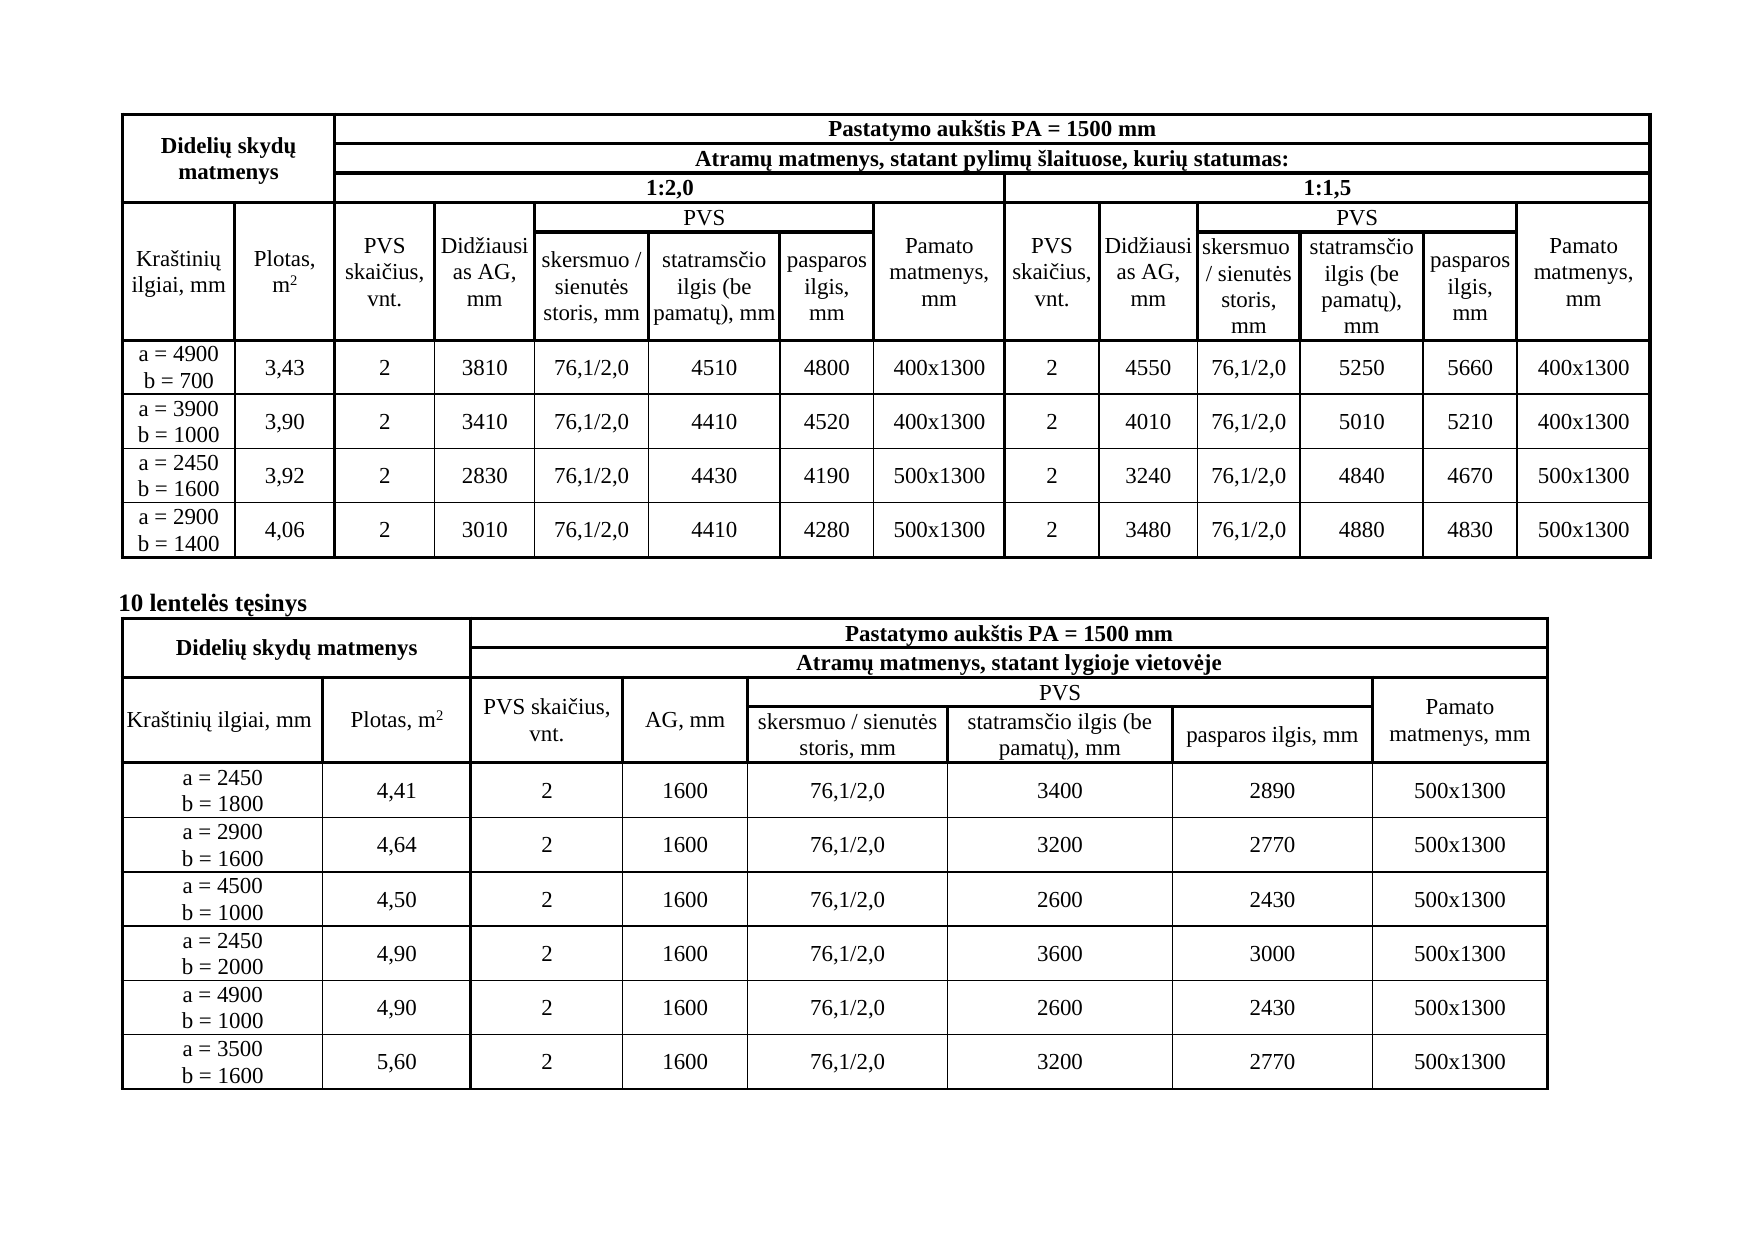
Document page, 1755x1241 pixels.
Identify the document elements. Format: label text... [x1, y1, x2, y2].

table_cell 76,1/2,0 [748, 981, 947, 1034]
table_cell 2 [336, 503, 434, 556]
table_cell a = 4500 b = 1000 [124, 873, 322, 925]
table_cell 76,1/2,0 [748, 873, 947, 925]
table_cell 4,06 [236, 503, 333, 556]
table_cell 2 [472, 764, 622, 817]
table_cell 4,50 [323, 873, 469, 925]
table_cell 3600 [948, 927, 1172, 979]
table_cell 2 [472, 1035, 622, 1088]
table_cell 3200 [948, 818, 1172, 871]
table_cell 5010 [1301, 395, 1422, 447]
table_cell 1600 [623, 1035, 747, 1088]
table_cell 2430 [1173, 981, 1372, 1034]
table_cell 3,43 [236, 342, 333, 393]
table_cell 4430 [649, 449, 779, 502]
table_cell 2 [1006, 342, 1098, 393]
table_cell Atramų matmenys, statant pylimų šlaituose, kurių statumas: [336, 145, 1648, 171]
table_cell 2 [1006, 449, 1098, 502]
table_cell 2 [472, 981, 622, 1034]
table_cell 2770 [1173, 1035, 1372, 1088]
table_cell 4280 [781, 503, 873, 556]
table_cell Pamato matmenys, mm [1374, 679, 1546, 761]
table_cell 4550 [1100, 342, 1197, 393]
table_cell 4510 [649, 342, 779, 393]
table_cell statramsčio ilgis (be pamatų), mm [650, 234, 778, 339]
table_cell 4,64 [323, 818, 469, 871]
table_cell 400x1300 [874, 342, 1003, 393]
table_cell 76,1/2,0 [748, 764, 947, 817]
table_cell a = 3500 b = 1600 [124, 1035, 322, 1088]
table_cell 2 [1006, 395, 1098, 447]
table_cell 500x1300 [1373, 818, 1546, 871]
table_cell 5660 [1424, 342, 1516, 393]
table_cell 4840 [1301, 449, 1422, 502]
table_cell 3810 [435, 342, 534, 393]
table_cell PVS skaičius, vnt. [1006, 204, 1098, 339]
table_cell 76,1/2,0 [535, 342, 648, 393]
table_cell 2 [1006, 503, 1098, 556]
table_cell 400x1300 [1518, 395, 1648, 447]
table_cell 76,1/2,0 [1198, 395, 1299, 447]
table_cell 3,92 [236, 449, 333, 502]
table_cell PVS skaičius, vnt. [472, 679, 621, 761]
table_cell a = 3900 b = 1000 [124, 395, 234, 447]
table_cell 76,1/2,0 [535, 503, 648, 556]
text 10 lentelės tęsinys [118, 588, 1636, 617]
table_cell 400x1300 [1518, 342, 1648, 393]
table_cell 4,41 [323, 764, 469, 817]
table_cell a = 2900 b = 1600 [124, 818, 322, 871]
table_cell 4,90 [323, 927, 469, 979]
table_cell a = 2450 b = 1800 [124, 764, 322, 817]
table_cell a = 2450 b = 2000 [124, 927, 322, 979]
table_cell Atramų matmenys, statant lygioje vietovėje [472, 649, 1546, 676]
table_cell 400x1300 [874, 395, 1003, 447]
table_cell 2 [472, 818, 622, 871]
table_cell 3,90 [236, 395, 333, 447]
table_cell 1:2,0 [336, 175, 1003, 201]
table_cell 4410 [649, 395, 779, 447]
table_cell 2 [472, 873, 622, 925]
table_cell 1600 [623, 927, 747, 979]
table_cell 1600 [623, 818, 747, 871]
table_cell 76,1/2,0 [748, 818, 947, 871]
table_cell 2 [472, 927, 622, 979]
table_cell 3400 [948, 764, 1172, 817]
table_cell Kraštinių ilgiai, mm [124, 204, 233, 339]
table_cell 3410 [435, 395, 534, 447]
table_cell 4830 [1424, 503, 1516, 556]
table_cell 500x1300 [1373, 927, 1546, 979]
table_cell 2 [336, 342, 434, 393]
table_cell Plotas, m2 [324, 679, 469, 761]
table_cell 500x1300 [874, 449, 1003, 502]
table_cell 4670 [1424, 449, 1516, 502]
table_cell PVS [536, 204, 872, 230]
table_cell Plotas, m2 [236, 204, 333, 339]
table_cell 500x1300 [874, 503, 1003, 556]
table_cell a = 2450 b = 1600 [124, 449, 234, 502]
table_cell 4520 [781, 395, 873, 447]
table_header Pastatymo aukštis PA = 1500 mm [472, 620, 1546, 646]
table_cell 4,90 [323, 981, 469, 1034]
table_cell 4880 [1301, 503, 1422, 556]
table_cell pasparos ilgis, mm [1174, 708, 1371, 761]
table_cell PVS [749, 679, 1371, 705]
table_cell 3480 [1100, 503, 1197, 556]
table_cell 2600 [948, 981, 1172, 1034]
table_cell 1600 [623, 873, 747, 925]
table_cell skersmuo / sienutės storis, mm [536, 234, 647, 339]
table_cell 5,60 [323, 1035, 469, 1088]
table_cell 500x1300 [1373, 981, 1546, 1034]
table_cell 76,1/2,0 [748, 927, 947, 979]
table_cell 76,1/2,0 [1198, 449, 1299, 502]
table_cell 76,1/2,0 [748, 1035, 947, 1088]
table_header Didelių skydų matmenys [124, 620, 469, 676]
table_cell Didžiausias AG, mm [1101, 204, 1196, 339]
table_cell 500x1300 [1373, 873, 1546, 925]
table_cell 500x1300 [1373, 764, 1546, 817]
table_cell 2 [336, 395, 434, 447]
table_cell 2830 [435, 449, 534, 502]
table_cell Didžiausias AG, mm [436, 204, 533, 339]
table_cell 76,1/2,0 [535, 449, 648, 502]
table_cell 2890 [1173, 764, 1372, 817]
table_cell 2 [336, 449, 434, 502]
table_cell a = 2900 b = 1400 [124, 503, 234, 556]
table_cell 4010 [1100, 395, 1197, 447]
table_cell 2770 [1173, 818, 1372, 871]
table_cell 3010 [435, 503, 534, 556]
table_header Didelių skydų matmenys [124, 116, 333, 201]
table_cell a = 4900 b = 700 [124, 342, 234, 393]
table_cell 76,1/2,0 [535, 395, 648, 447]
table_cell AG, mm [624, 679, 746, 761]
table_cell 1:1,5 [1006, 175, 1648, 201]
table_cell 76,1/2,0 [1198, 503, 1299, 556]
table_header Pastatymo aukštis PA = 1500 mm [336, 116, 1648, 142]
table_cell statramsčio ilgis (be pamatų), mm [1302, 234, 1422, 339]
table_cell PVS skaičius, vnt. [336, 204, 433, 339]
table_cell 76,1/2,0 [1198, 342, 1299, 393]
table_cell 3000 [1173, 927, 1372, 979]
table_cell skersmuo / sienutės storis, mm [749, 708, 946, 761]
table_cell 3240 [1100, 449, 1197, 502]
table_cell 4800 [781, 342, 873, 393]
table_cell 2430 [1173, 873, 1372, 925]
table_cell 2600 [948, 873, 1172, 925]
table_cell 4190 [781, 449, 873, 502]
table_cell Pamato matmenys, mm [875, 204, 1003, 339]
table_cell pasparos ilgis, mm [781, 234, 872, 339]
table_cell 1600 [623, 981, 747, 1034]
table_cell Pamato matmenys, mm [1518, 204, 1648, 339]
table_cell 500x1300 [1518, 449, 1648, 502]
table_cell PVS [1199, 204, 1515, 230]
table_cell pasparos ilgis, mm [1425, 234, 1515, 339]
table_cell 500x1300 [1373, 1035, 1546, 1088]
table_cell 5250 [1301, 342, 1422, 393]
table_cell statramsčio ilgis (be pamatų), mm [949, 708, 1171, 761]
table_cell 1600 [623, 764, 747, 817]
table_cell 500x1300 [1518, 503, 1648, 556]
table_cell 5210 [1424, 395, 1516, 447]
table_cell skersmuo / sienutės storis, mm [1199, 234, 1298, 339]
table_cell 4410 [649, 503, 779, 556]
table_cell a = 4900 b = 1000 [124, 981, 322, 1034]
table_cell Kraštinių ilgiai, mm [124, 679, 321, 761]
table_cell 3200 [948, 1035, 1172, 1088]
